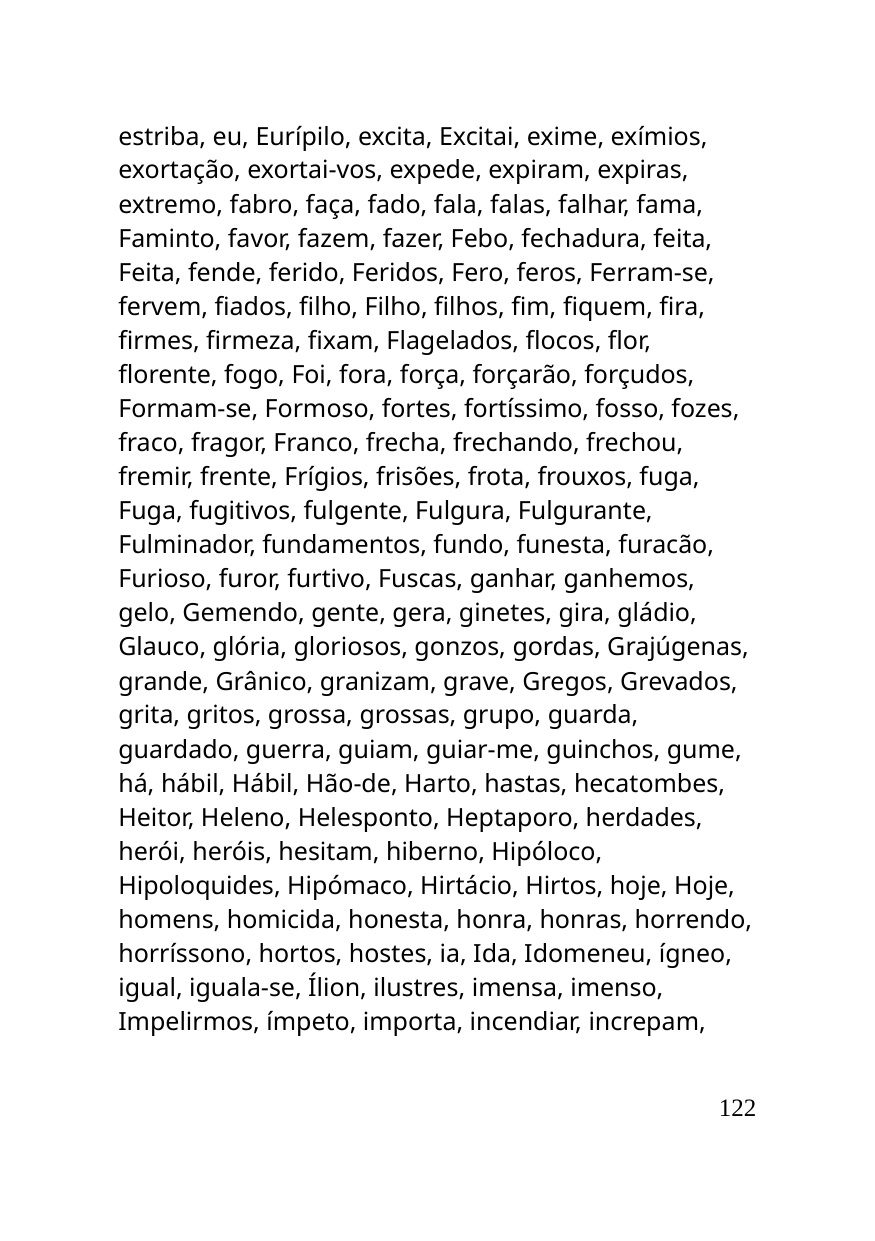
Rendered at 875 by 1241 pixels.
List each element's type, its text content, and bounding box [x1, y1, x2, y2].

text estriba, eu, Eurípilo, excita, Excitai, exime, exímios, exortação, exortai-vos, expede, expiram, expiras, extremo, fabro, faça, fado, fala, falas, falhar, fama, Faminto, favor, fazem, fazer, Febo, fechadura, feita, Feita, fende, ferido, Feridos, Fero, feros, Ferram-se, fervem, fiados, filho, Filho, filhos, fim, fiquem, fira, firmes, firmeza, fixam, Flagelados, flocos, flor, florente, fogo, Foi, fora, força, forçarão, forçudos, Formam-se, Formoso, fortes, fortíssimo, fosso, fozes, fraco, fragor, Franco, frecha, frechando, frechou, fremir, frente, Frígios, frisões, frota, frouxos, fuga, Fuga, fugitivos, fulgente, Fulgura, Fulgurante, Fulminador, fundamentos, fundo, funesta, furacão, Furioso, furor, furtivo, Fuscas, ganhar, ganhemos, gelo, Gemendo, gente, gera, ginetes, gira, gládio, Glauco, glória, gloriosos, gonzos, gordas, Grajúgenas, grande, Grânico, granizam, grave, Gregos, Grevados, grita, gritos, grossa, grossas, grupo, guarda, guardado, guerra, guiam, guiar-me, guinchos, gume, há, hábil, Hábil, Hão-de, Harto, hastas, hecatombes, Heitor, Heleno, Helesponto, Heptaporo, herdades, herói, heróis, hesitam, hiberno, Hipóloco, Hipoloquides, Hipómaco, Hirtácio, Hirtos, hoje, Hoje, homens, homicida, honesta, honra, honras, horrendo, horríssono, hortos, hostes, ia, Ida, Idomeneu, ígneo, igual, iguala-se, Ílion, ilustres, imensa, imenso, Impelirmos, ímpeto, importa, incendiar, increpam, [118, 118, 756, 1038]
